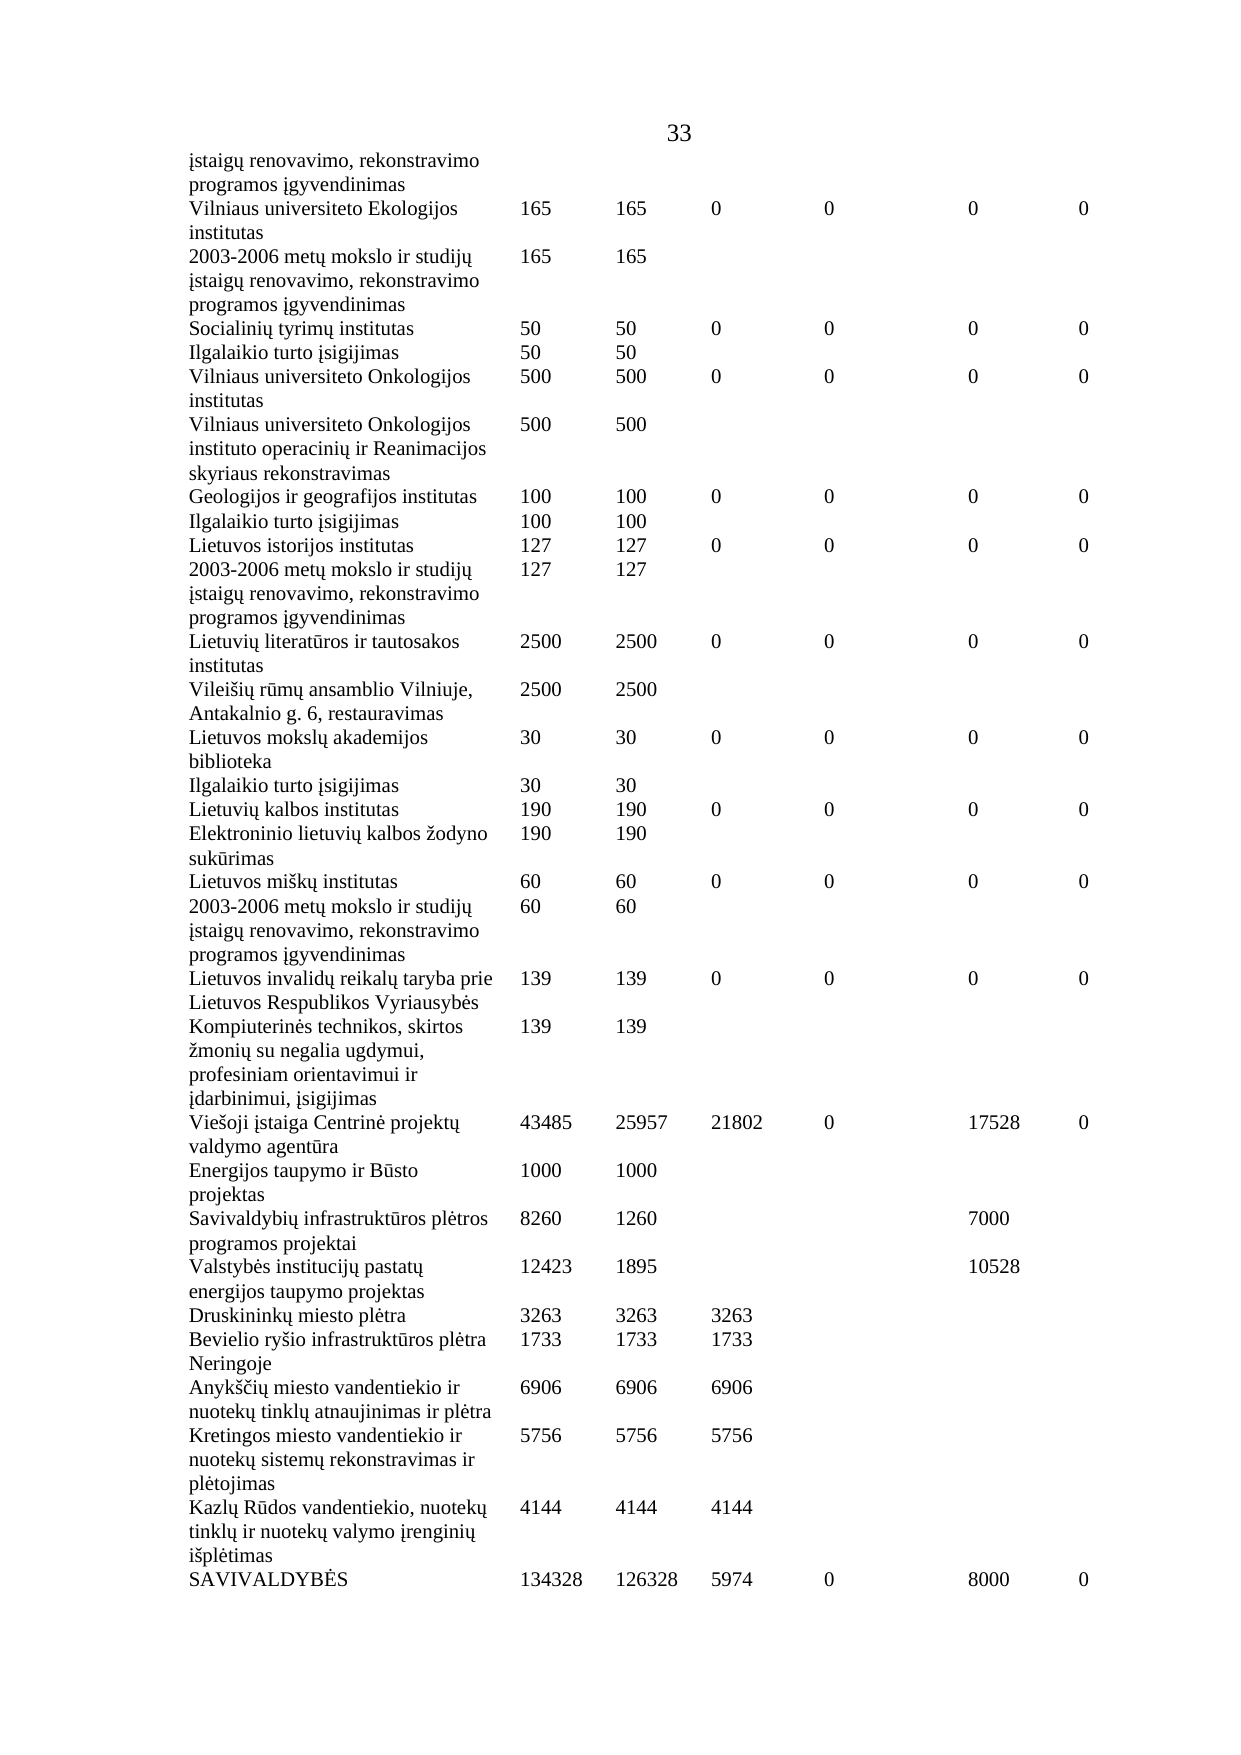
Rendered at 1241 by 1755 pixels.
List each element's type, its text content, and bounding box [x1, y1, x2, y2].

table_cell [1067, 412, 1181, 484]
table_cell 0 [700, 196, 813, 244]
table_cell Ilgalaikio turto įsigijimas [177, 773, 509, 797]
table_cell [700, 557, 813, 629]
table_cell Savivaldybių infrastruktūros plėtros programos projektai [177, 1206, 509, 1254]
table_cell [700, 1014, 813, 1110]
table_cell Vilniaus universiteto Ekologijos institutas [177, 196, 509, 244]
table_cell Elektroninio lietuvių kalbos žodyno sukūrimas [177, 821, 509, 869]
table_cell 100 [509, 485, 604, 508]
table_cell 190 [604, 821, 699, 869]
table_cell Viešoji įstaiga Centrinė projektų valdymo agentūra [177, 1110, 509, 1158]
table_cell 4144 [509, 1495, 604, 1567]
table_cell [1067, 773, 1181, 797]
table_cell [1067, 1255, 1181, 1303]
table_cell 0 [700, 485, 813, 508]
table_cell [813, 412, 957, 484]
table_cell [813, 1327, 957, 1375]
table_cell 0 [700, 364, 813, 412]
table_cell 12423 [509, 1255, 604, 1303]
table_cell [813, 1158, 957, 1206]
table_cell 0 [1067, 870, 1181, 893]
table_cell 0 [700, 797, 813, 821]
table_cell [1067, 1327, 1181, 1375]
table_cell Vilniaus universiteto Onkologijos institutas [177, 364, 509, 412]
table_cell [957, 821, 1067, 869]
table_cell 17528 [957, 1110, 1067, 1158]
table_cell 2003-2006 metų mokslo ir studijų įstaigų renovavimo, rekonstravimo programos įgyvendinimas [177, 244, 509, 316]
table_cell [957, 894, 1067, 966]
table_cell [700, 412, 813, 484]
table_cell 3263 [700, 1303, 813, 1327]
table_cell SAVIVALDYBĖS [177, 1567, 509, 1591]
table_cell 165 [509, 196, 604, 244]
table_cell 50 [604, 340, 699, 364]
table_cell 0 [1067, 725, 1181, 773]
table_cell 100 [509, 509, 604, 533]
table_cell 43485 [509, 1110, 604, 1158]
table_cell 500 [604, 412, 699, 484]
table_cell [813, 1303, 957, 1327]
table_cell 500 [509, 364, 604, 412]
table_cell [813, 244, 957, 316]
table_cell 0 [813, 533, 957, 557]
table_cell 30 [604, 725, 699, 773]
table_cell 0 [1067, 364, 1181, 412]
table_cell [957, 1158, 1067, 1206]
table_cell įstaigų renovavimo, rekonstravimo programos įgyvendinimas [177, 148, 509, 196]
table_cell [957, 1327, 1067, 1375]
table_cell [700, 1255, 813, 1303]
table_cell 0 [1067, 316, 1181, 340]
table_cell 6906 [700, 1375, 813, 1423]
table_cell 8260 [509, 1206, 604, 1254]
table_cell 0 [700, 629, 813, 677]
table_cell [813, 148, 957, 196]
table_cell 50 [604, 316, 699, 340]
table_cell Lietuvos invalidų reikalų taryba prie Lietuvos Respublikos Vyriausybės [177, 966, 509, 1014]
table_cell 0 [813, 196, 957, 244]
table_cell Energijos taupymo ir Būsto projektas [177, 1158, 509, 1206]
table_cell 0 [813, 629, 957, 677]
table_cell [1067, 1375, 1181, 1423]
table_cell 134328 [509, 1567, 604, 1591]
table_cell Lietuvos miškų institutas [177, 870, 509, 893]
table_cell [957, 244, 1067, 316]
table_cell [1067, 1014, 1181, 1110]
table_cell 0 [957, 797, 1067, 821]
table_cell 10528 [957, 1255, 1067, 1303]
table_cell 0 [813, 870, 957, 893]
table_cell 100 [604, 485, 699, 508]
table_cell 0 [813, 364, 957, 412]
table_cell 127 [509, 557, 604, 629]
table_cell [957, 1014, 1067, 1110]
table_cell [957, 148, 1067, 196]
table_cell 0 [813, 725, 957, 773]
table_cell [700, 1206, 813, 1254]
table_cell 500 [604, 364, 699, 412]
table_cell [1067, 557, 1181, 629]
table_cell 190 [509, 797, 604, 821]
table_cell 3263 [509, 1303, 604, 1327]
table_cell Lietuvos mokslų akademijos biblioteka [177, 725, 509, 773]
table_cell 0 [957, 725, 1067, 773]
table_cell 139 [509, 1014, 604, 1110]
table_cell 0 [700, 316, 813, 340]
table_cell 0 [1067, 196, 1181, 244]
table_cell 0 [957, 196, 1067, 244]
table_cell [1067, 821, 1181, 869]
table_cell 0 [1067, 797, 1181, 821]
table_cell [957, 677, 1067, 725]
table_cell Vileišių rūmų ansamblio Vilniuje, Antakalnio g. 6, restauravimas [177, 677, 509, 725]
table_cell [1067, 244, 1181, 316]
table_cell 0 [1067, 629, 1181, 677]
table_cell [957, 1495, 1067, 1567]
table_cell [1067, 509, 1181, 533]
table_cell Valstybės institucijų pastatų energijos taupymo projektas [177, 1255, 509, 1303]
table_cell [1067, 1423, 1181, 1495]
table_cell 5756 [509, 1423, 604, 1495]
table_cell 0 [957, 870, 1067, 893]
table_cell Druskininkų miesto plėtra [177, 1303, 509, 1327]
table_cell 0 [1067, 1110, 1181, 1158]
table_cell 0 [813, 316, 957, 340]
table_cell [957, 340, 1067, 364]
table_cell [813, 1495, 957, 1567]
table_cell 2500 [509, 629, 604, 677]
table_cell Ilgalaikio turto įsigijimas [177, 509, 509, 533]
table_cell 3263 [604, 1303, 699, 1327]
table_cell [957, 773, 1067, 797]
table_cell 0 [1067, 966, 1181, 1014]
table_cell 2003-2006 metų mokslo ir studijų įstaigų renovavimo, rekonstravimo programos įgyvendinimas [177, 557, 509, 629]
table_cell 127 [604, 557, 699, 629]
table_cell 6906 [509, 1375, 604, 1423]
table_cell 139 [509, 966, 604, 1014]
table_cell 5756 [604, 1423, 699, 1495]
table_cell [1067, 1206, 1181, 1254]
table_cell 139 [604, 1014, 699, 1110]
table_cell 0 [1067, 485, 1181, 508]
table_cell [957, 1375, 1067, 1423]
table_cell [604, 148, 699, 196]
table_cell [700, 677, 813, 725]
table_cell Kazlų Rūdos vandentiekio, nuotekų tinklų ir nuotekų valymo įrenginių išplėtimas [177, 1495, 509, 1567]
table_cell 0 [957, 364, 1067, 412]
table_cell [1067, 148, 1181, 196]
table_cell 100 [604, 509, 699, 533]
table_cell [813, 1206, 957, 1254]
table_cell [1067, 1303, 1181, 1327]
table_cell Lietuvių kalbos institutas [177, 797, 509, 821]
table_cell 0 [813, 485, 957, 508]
table_cell [813, 557, 957, 629]
table_cell 1260 [604, 1206, 699, 1254]
table_cell [813, 1014, 957, 1110]
table_cell [957, 412, 1067, 484]
table_cell Socialinių tyrimų institutas [177, 316, 509, 340]
table_cell [1067, 340, 1181, 364]
table_cell 30 [509, 773, 604, 797]
table_cell 21802 [700, 1110, 813, 1158]
table_cell Lietuvių literatūros ir tautosakos institutas [177, 629, 509, 677]
table_cell 5756 [700, 1423, 813, 1495]
table_cell [813, 894, 957, 966]
table_cell 0 [957, 533, 1067, 557]
table_cell [700, 894, 813, 966]
table_cell 7000 [957, 1206, 1067, 1254]
table_cell 1733 [509, 1327, 604, 1375]
table_cell 0 [957, 316, 1067, 340]
table_cell 5974 [700, 1567, 813, 1591]
table_cell [813, 773, 957, 797]
table_cell Kompiuterinės technikos, skirtos žmonių su negalia ugdymui, profesiniam orientavimui ir įdarbinimui, įsigijimas [177, 1014, 509, 1110]
table_cell [509, 148, 604, 196]
table_cell 30 [604, 773, 699, 797]
table_cell 4144 [700, 1495, 813, 1567]
table_cell [700, 509, 813, 533]
table_cell [1067, 677, 1181, 725]
table_cell 0 [957, 629, 1067, 677]
table_cell 60 [509, 870, 604, 893]
table_cell [957, 1423, 1067, 1495]
table_cell 0 [1067, 533, 1181, 557]
table_cell 60 [604, 894, 699, 966]
table_cell [813, 1375, 957, 1423]
table_cell 2500 [604, 629, 699, 677]
table_cell 1000 [509, 1158, 604, 1206]
table_cell [700, 148, 813, 196]
table_cell 0 [957, 966, 1067, 1014]
table_cell 0 [700, 870, 813, 893]
table_cell 0 [700, 966, 813, 1014]
table_cell 60 [604, 870, 699, 893]
table_cell [813, 509, 957, 533]
table_cell [1067, 894, 1181, 966]
table_cell 50 [509, 316, 604, 340]
table_cell [813, 821, 957, 869]
table_cell Vilniaus universiteto Onkologijos instituto operacinių ir Reanimacijos skyriaus rekonstravimas [177, 412, 509, 484]
table_cell 1000 [604, 1158, 699, 1206]
table_cell Kretingos miesto vandentiekio ir nuotekų sistemų rekonstravimas ir plėtojimas [177, 1423, 509, 1495]
table_cell 0 [957, 485, 1067, 508]
table_cell [813, 1255, 957, 1303]
table_cell 0 [700, 725, 813, 773]
table_cell 0 [813, 797, 957, 821]
table_cell [813, 340, 957, 364]
table_cell 6906 [604, 1375, 699, 1423]
table_cell 0 [813, 1110, 957, 1158]
table_cell 50 [509, 340, 604, 364]
table_cell 0 [813, 966, 957, 1014]
table_cell 190 [509, 821, 604, 869]
table_cell [957, 1303, 1067, 1327]
table_cell 500 [509, 412, 604, 484]
table_cell 30 [509, 725, 604, 773]
table_cell [957, 557, 1067, 629]
table_cell 0 [1067, 1567, 1181, 1591]
table_cell 1733 [604, 1327, 699, 1375]
table_cell 8000 [957, 1567, 1067, 1591]
table_cell Bevielio ryšio infrastruktūros plėtra Neringoje [177, 1327, 509, 1375]
table_cell [813, 1423, 957, 1495]
table_cell [957, 509, 1067, 533]
table_cell 2500 [509, 677, 604, 725]
table_cell 190 [604, 797, 699, 821]
table_cell [700, 773, 813, 797]
table_cell 25957 [604, 1110, 699, 1158]
table_cell 2003-2006 metų mokslo ir studijų įstaigų renovavimo, rekonstravimo programos įgyvendinimas [177, 894, 509, 966]
table_cell [700, 1158, 813, 1206]
table_cell 165 [604, 196, 699, 244]
table_cell 127 [604, 533, 699, 557]
table_cell 2500 [604, 677, 699, 725]
table_cell [1067, 1158, 1181, 1206]
table_cell 165 [604, 244, 699, 316]
table_cell Lietuvos istorijos institutas [177, 533, 509, 557]
table_cell 60 [509, 894, 604, 966]
table_cell 0 [700, 533, 813, 557]
table_cell 0 [813, 1567, 957, 1591]
table_cell 4144 [604, 1495, 699, 1567]
table_cell 139 [604, 966, 699, 1014]
table_cell [700, 821, 813, 869]
table_cell 127 [509, 533, 604, 557]
table_cell [1067, 1495, 1181, 1567]
table_cell [813, 677, 957, 725]
table_cell 1733 [700, 1327, 813, 1375]
table_cell 165 [509, 244, 604, 316]
table_cell [700, 340, 813, 364]
table_cell Anykščių miesto vandentiekio ir nuotekų tinklų atnaujinimas ir plėtra [177, 1375, 509, 1423]
table_cell 126328 [604, 1567, 699, 1591]
table_cell Geologijos ir geografijos institutas [177, 485, 509, 508]
table_cell 1895 [604, 1255, 699, 1303]
table_cell Ilgalaikio turto įsigijimas [177, 340, 509, 364]
table_cell [700, 244, 813, 316]
